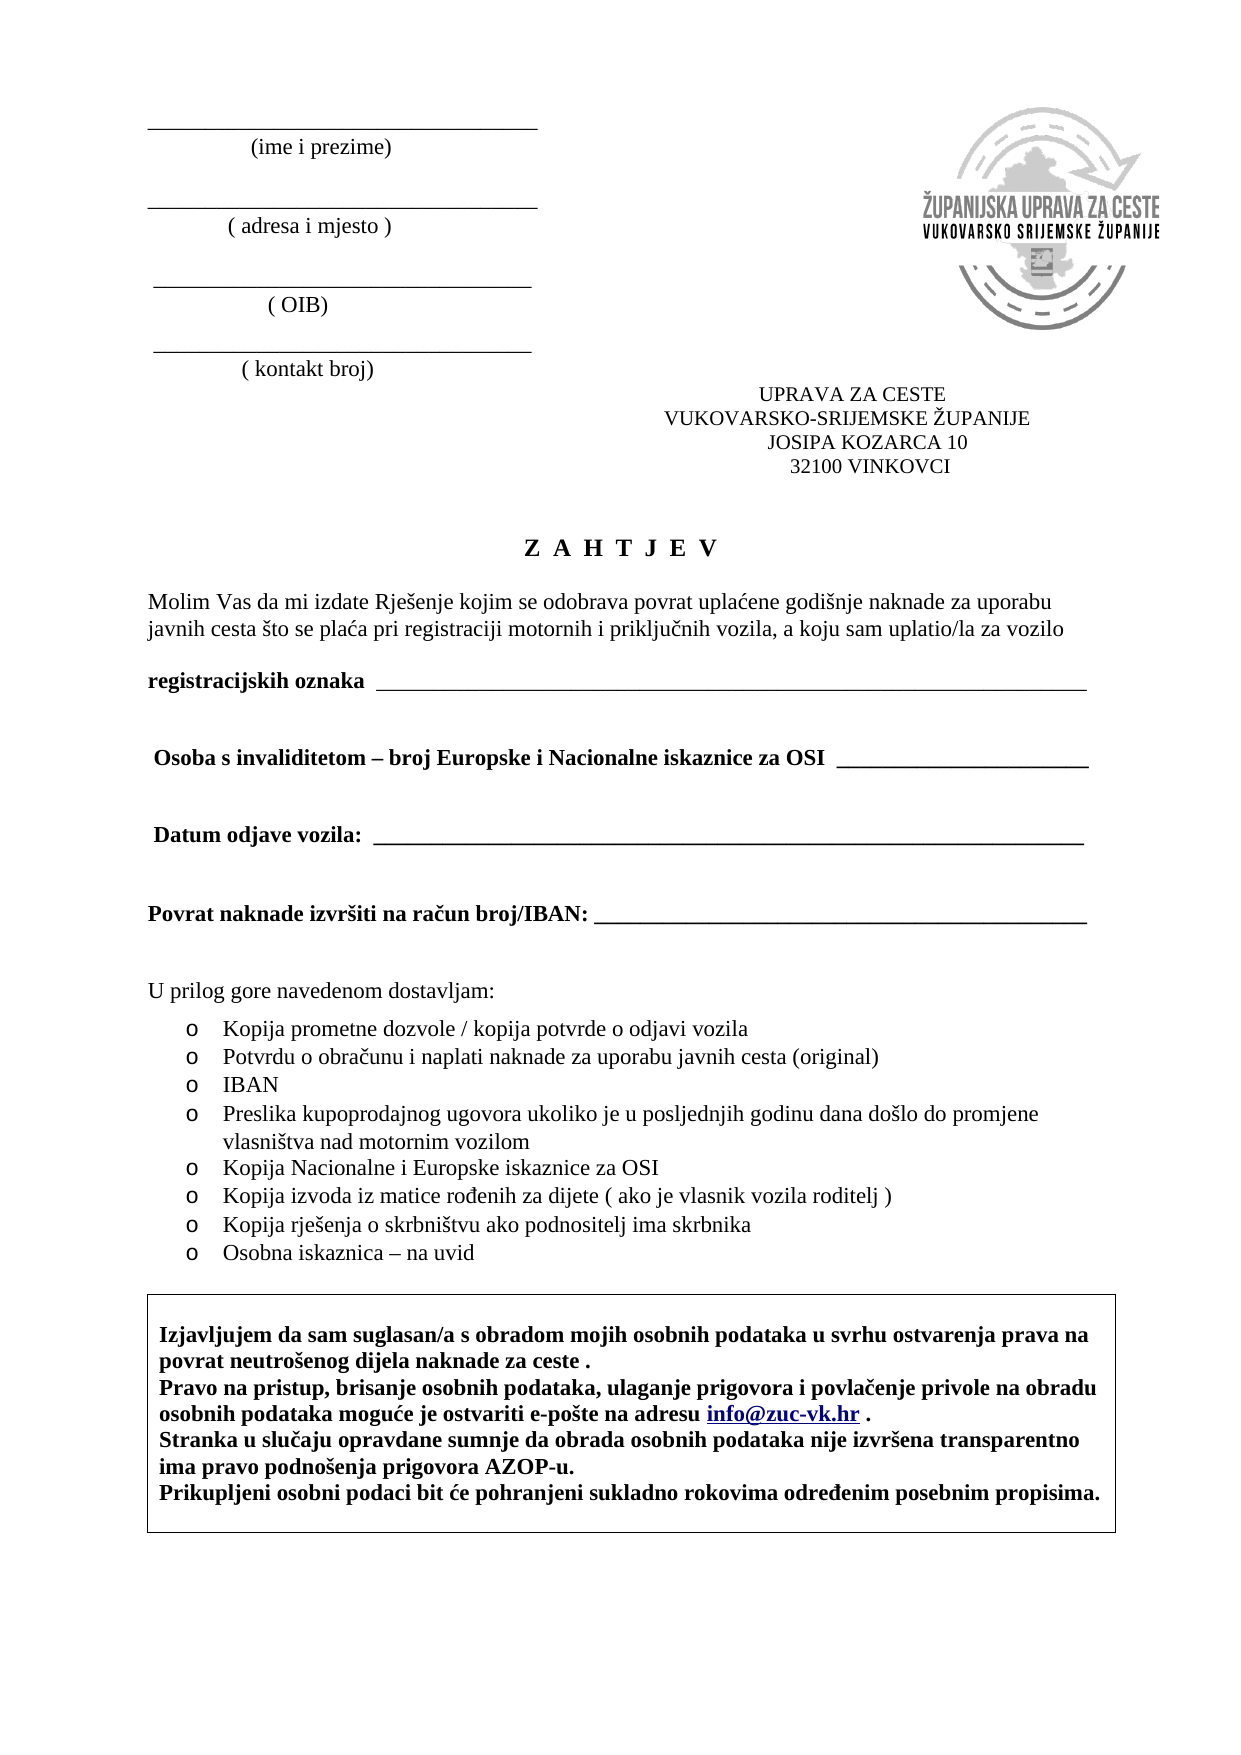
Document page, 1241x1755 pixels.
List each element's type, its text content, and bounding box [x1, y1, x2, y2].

text _________________________________ [148, 329, 1093, 356]
list Kopija rješenja o skrbništvu ako podnositelj ima skrbnika [185, 1211, 1093, 1239]
list Kopija Nacionalne i Europske iskaznice za OSI [185, 1154, 1093, 1182]
text registracijskih oznaka ______________________________________________________________ [148, 667, 1093, 694]
text 32100 VINKOVCI [148, 454, 1093, 478]
list IBAN [185, 1071, 1093, 1100]
text [989, 212, 1093, 238]
text [989, 185, 1093, 212]
text ( adresa i mjesto ) [148, 212, 990, 238]
list Kopija prometne dozvole / kopija potvrde o odjavi vozila [185, 1015, 1093, 1043]
text ( kontakt broj) [148, 356, 1093, 382]
text Datum odjave vozila: ______________________________________________________________ [148, 821, 1093, 847]
text Povrat naknade izvršiti na račun broj/IBAN: ___________________________________________ [148, 900, 1093, 926]
text Osoba s invaliditetom – broj Europske i Nacionalne iskaznice za OSI ______________________ [148, 744, 1093, 770]
list Osobna iskaznica – na uvid [185, 1239, 1093, 1267]
list Kopija izvoda iz matice rođenih za dijete ( ako je vlasnik vozila roditelj ) [185, 1182, 1093, 1211]
list Potvrdu o obračunu i naplati naknade za uporabu javnih cesta (original) [185, 1043, 1093, 1071]
text ( OIB) [148, 291, 997, 317]
text [979, 291, 1093, 317]
text _________________________________ [148, 264, 1093, 291]
text __________________________________ [148, 185, 997, 212]
text UPRAVA ZA CESTE VUKOVARSKO-SRIJEMSKE ŽUPANIJE [664, 382, 1093, 430]
list Preslika kupoprodajnog ugovora ukoliko je u posljednjih godinu dana došlo do promjene vlasništva nad motornim vozilom [185, 1100, 1093, 1154]
text JOSIPA KOZARCA 10 [148, 430, 1093, 454]
text U prilog gore navedenom dostavljam: [148, 977, 1093, 1003]
table_header Izjavljujem da sam suglasan/a s obradom mojih osobnih podataka u svrhu ostvarenja prava na povrat neutrošenog dijela naknade za ceste . Pravo na pristup, brisanje osobnih podataka, ulaganje prigovora i povlačenje privole na obradu osobnih podataka moguće je ostvariti e-pošte na adresu info@zuc-vk.hr . Stranka u slučaju opravdane sumnje da obrada osobnih podataka nije izvršena transparentno ima pravo podnošenja prigovora AZOP-u. Prikupljeni osobni podaci bit će pohranjeni sukladno rokovima određenim posebnim propisima. [148, 1295, 1115, 1532]
text Molim Vas da mi izdate Rješenje kojim se odobrava povrat uplaćene godišnje naknade za uporabu javnih cesta što se plaća pri registraciji motornih i priključnih vozila, a koju sam uplatio/la za vozilo [148, 588, 1093, 641]
text [971, 133, 1093, 159]
text (ime i prezime) [148, 133, 982, 159]
text Z A H T J E V [148, 533, 1093, 562]
text __________________________________ [148, 106, 1093, 133]
